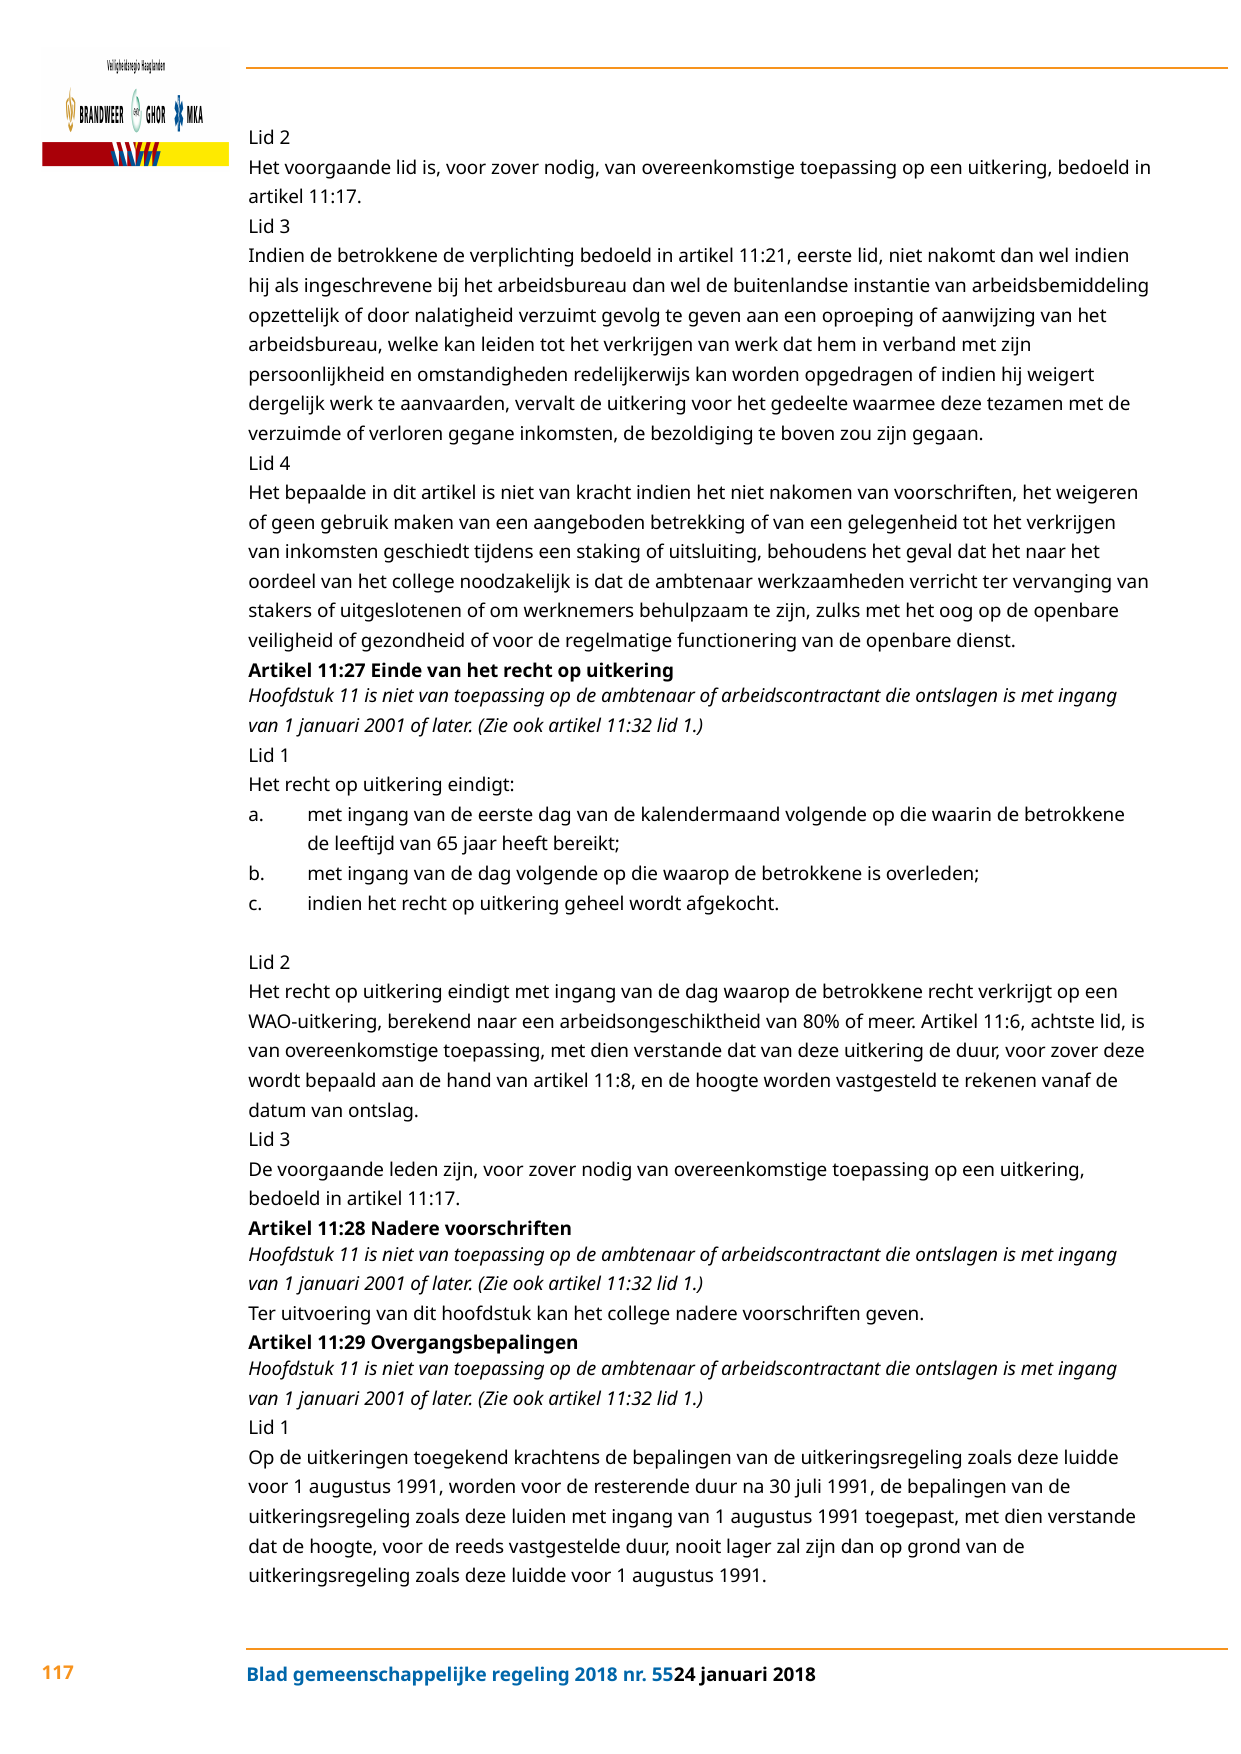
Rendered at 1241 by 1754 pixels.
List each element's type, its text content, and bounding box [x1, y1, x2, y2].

text Het recht op uitkering eindigt met ingang van de dag waarop de betrokkene recht verkrijgt op een WAO-uitkering, berekend naar een arbeidsongeschiktheid van 80% of meer. Artikel 11:6, achtste lid, is van overeenkomstige toepassing, met dien verstande dat van deze uitkering de duur, voor zover deze wordt bepaald aan de hand van artikel 11:8, en de hoogte worden vastgesteld te rekenen vanaf de datum van ontslag. [248, 978, 1152, 1122]
text Het voorgaande lid is, voor zover nodig, van overeenkomstige toepassing op een uitkering, bedoeld in artikel 11:17. [248, 154, 1152, 209]
text Artikel 11:28 Nadere voorschriften [248, 1215, 1152, 1241]
text Lid 1 [248, 1414, 1152, 1440]
text Hoofdstuk 11 is niet van toepassing op de ambtenaar of arbeidscontractant die ontslagen is met ingang van 1 januari 2001 of later. (Zie ook artikel 11:32 lid 1.) [248, 683, 1152, 738]
text Indien de betrokkene de verplichting bedoeld in artikel 11:21, eerste lid, niet nakomt dan wel indien hij als ingeschrevene bij het arbeidsbureau dan wel de buitenlandse instantie van arbeidsbemiddeling opzettelijk of door nalatigheid verzuimt gevolg te geven aan een oproeping of aanwijzing van het arbeidsbureau, welke kan leiden tot het verkrijgen van werk dat hem in verband met zijn persoonlijkheid en omstandigheden redelijkerwijs kan worden opgedragen of indien hij weigert dergelijk werk te aanvaarden, vervalt de uitkering voor het gedeelte waarmee deze tezamen met de verzuimde of verloren gegane inkomsten, de bezoldiging te boven zou zijn gegaan. [248, 243, 1152, 446]
text Het recht op uitkering eindigt: [248, 771, 1152, 797]
list met ingang van de eerste dag van de kalendermaand volgende op die waarin de betrokkene de leeftijd van 65 jaar heeft bereikt; [248, 801, 1152, 856]
text Lid 3 [248, 213, 1152, 239]
text Lid 2 [248, 124, 1152, 150]
text Hoofdstuk 11 is niet van toepassing op de ambtenaar of arbeidscontractant die ontslagen is met ingang van 1 januari 2001 of later. (Zie ook artikel 11:32 lid 1.) [248, 1241, 1152, 1296]
text Artikel 11:27 Einde van het recht op uitkering [248, 657, 1152, 683]
text Het bepaalde in dit artikel is niet van kracht indien het niet nakomen van voorschriften, het weigeren of geen gebruik maken van een aangeboden betrekking of van een gelegenheid tot het verkrijgen van inkomsten geschiedt tijdens een staking of uitsluiting, behoudens het geval dat het naar het oordeel van het college noodzakelijk is dat de ambtenaar werkzaamheden verricht ter vervanging van stakers of uitgeslotenen of om werknemers behulpzaam te zijn, zulks met het oog op de openbare veiligheid of gezondheid of voor de regelmatige functionering van de openbare dienst. [248, 479, 1152, 653]
text Lid 2 [248, 949, 1152, 974]
text Lid 4 [248, 450, 1152, 476]
text Lid 1 [248, 742, 1152, 767]
text De voorgaande leden zijn, voor zover nodig van overeenkomstige toepassing op een uitkering, bedoeld in artikel 11:17. [248, 1156, 1152, 1211]
text Hoofdstuk 11 is niet van toepassing op de ambtenaar of arbeidscontractant die ontslagen is met ingang van 1 januari 2001 of later. (Zie ook artikel 11:32 lid 1.) [248, 1355, 1152, 1411]
text Artikel 11:29 Overgangsbepalingen [248, 1329, 1152, 1355]
text Ter uitvoering van dit hoofdstuk kan het college nadere voorschriften geven. [248, 1300, 1152, 1326]
list indien het recht op uitkering geheel wordt afgekocht. [248, 890, 1152, 915]
list met ingang van de dag volgende op die waarop de betrokkene is overleden; [248, 860, 1152, 886]
text Op de uitkeringen toegekend krachtens de bepalingen van de uitkeringsregeling zoals deze luidde voor 1 augustus 1991, worden voor de resterende duur na 30 juli 1991, de bepalingen van de uitkeringsregeling zoals deze luiden met ingang van 1 augustus 1991 toegepast, met dien verstande dat de hoogte, voor de reeds vastgestelde duur, nooit lager zal zijn dan op grond van de uitkeringsregeling zoals deze luidde voor 1 augustus 1991. [248, 1444, 1152, 1588]
text Lid 3 [248, 1126, 1152, 1152]
picture [41, 47, 231, 172]
